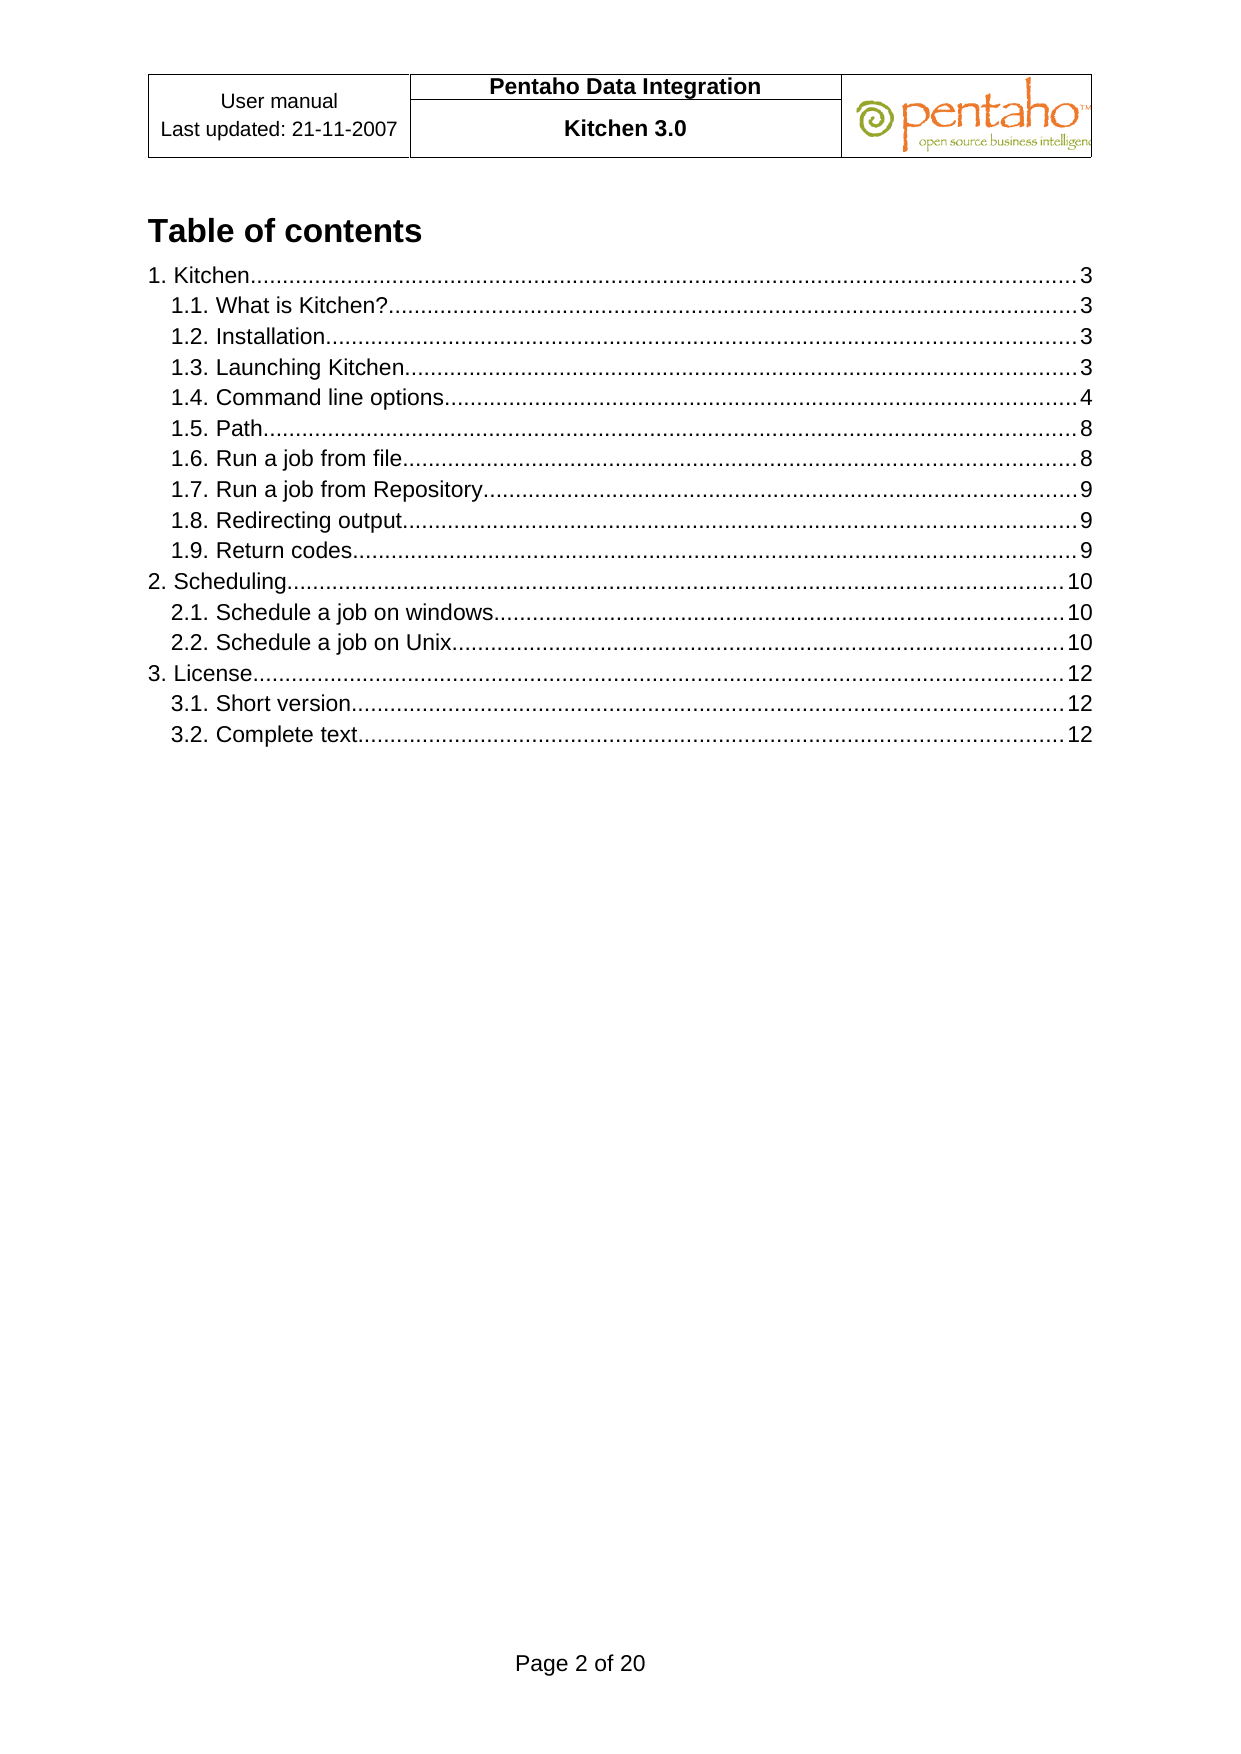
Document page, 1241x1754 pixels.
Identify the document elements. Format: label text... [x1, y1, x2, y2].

text 1.6. Run a job from file 8 [171, 446, 1092, 472]
text 1.2. Installation 3 [171, 323, 1092, 349]
text 2.2. Schedule a job on Unix 10 [171, 630, 1092, 655]
text 1.5. Path 8 [171, 415, 1092, 441]
text 2.1. Schedule a job on windows 10 [171, 599, 1092, 625]
text 1.9. Return codes 9 [171, 538, 1092, 563]
text 1.7. Run a job from Repository 9 [171, 477, 1092, 502]
text 3.1. Short version 12 [171, 691, 1092, 717]
text 3.2. Complete text 12 [171, 722, 1092, 747]
text 2. Scheduling 10 [148, 568, 1092, 594]
text 1.3. Launching Kitchen 3 [171, 354, 1092, 380]
text 1.1. What is Kitchen? 3 [171, 293, 1092, 318]
subtitle Table of contents [148, 213, 1092, 250]
text 1. Kitchen 3 [148, 262, 1092, 288]
text 3. License 12 [148, 660, 1092, 686]
text 1.8. Redirecting output 9 [171, 507, 1092, 533]
text 1.4. Command line options 4 [171, 385, 1092, 410]
